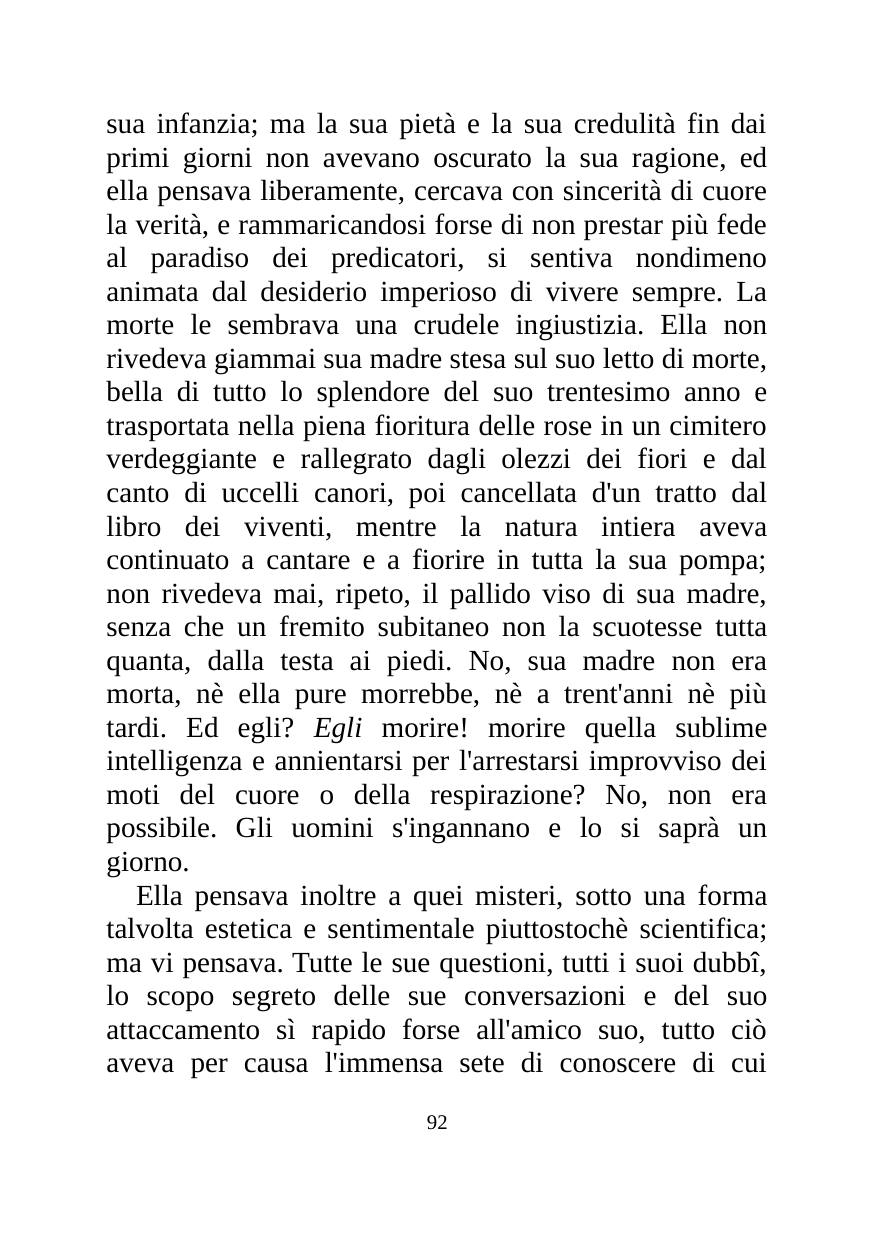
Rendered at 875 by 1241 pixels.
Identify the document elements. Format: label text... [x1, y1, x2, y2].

text sua infanzia; ma la sua pietà e la sua credulità fin dai primi giorni non avevano oscurato la sua ragione, ed ella pensava liberamente, cercava con sincerità di cuore la verità, e rammaricandosi forse di non prestar più fede al paradiso dei predicatori, si sentiva nondimeno animata dal desiderio imperioso di vivere sempre. La morte le sembrava una crudele ingiustizia. Ella non rivedeva giammai sua madre stesa sul suo letto di morte, bella di tutto lo splendore del suo trentesimo anno e trasportata nella piena fioritura delle rose in un cimitero verdeggiante e rallegrato dagli olezzi dei fiori e dal canto di uccelli canori, poi cancellata d'un tratto dal libro dei viventi, mentre la natura intiera aveva continuato a cantare e a fiorire in tutta la sua pompa; non rivedeva mai, ripeto, il pallido viso di sua madre, senza che un fremito subitaneo non la scuotesse tutta quanta, dalla testa ai piedi. No, sua madre non era morta, nè ella pure morrebbe, nè a trent'anni nè più tardi. Ed egli? Egli morire! morire quella sublime intelligenza e annientarsi per l'arrestarsi improvviso dei moti del cuore o della respirazione? No, non era possibile. Gli uomini s'ingannano e lo si saprà un giorno. [106, 106, 768, 878]
text Ella pensava inoltre a quei misteri, sotto una forma talvolta estetica e sentimentale piuttostochè scientifica; ma vi pensava. Tutte le sue questioni, tutti i suoi dubbî, lo scopo segreto delle sue conversazioni e del suo attaccamento sì rapido forse all'amico suo, tutto ciò aveva per causa l'immensa sete di conoscere di cui [106, 878, 768, 1079]
